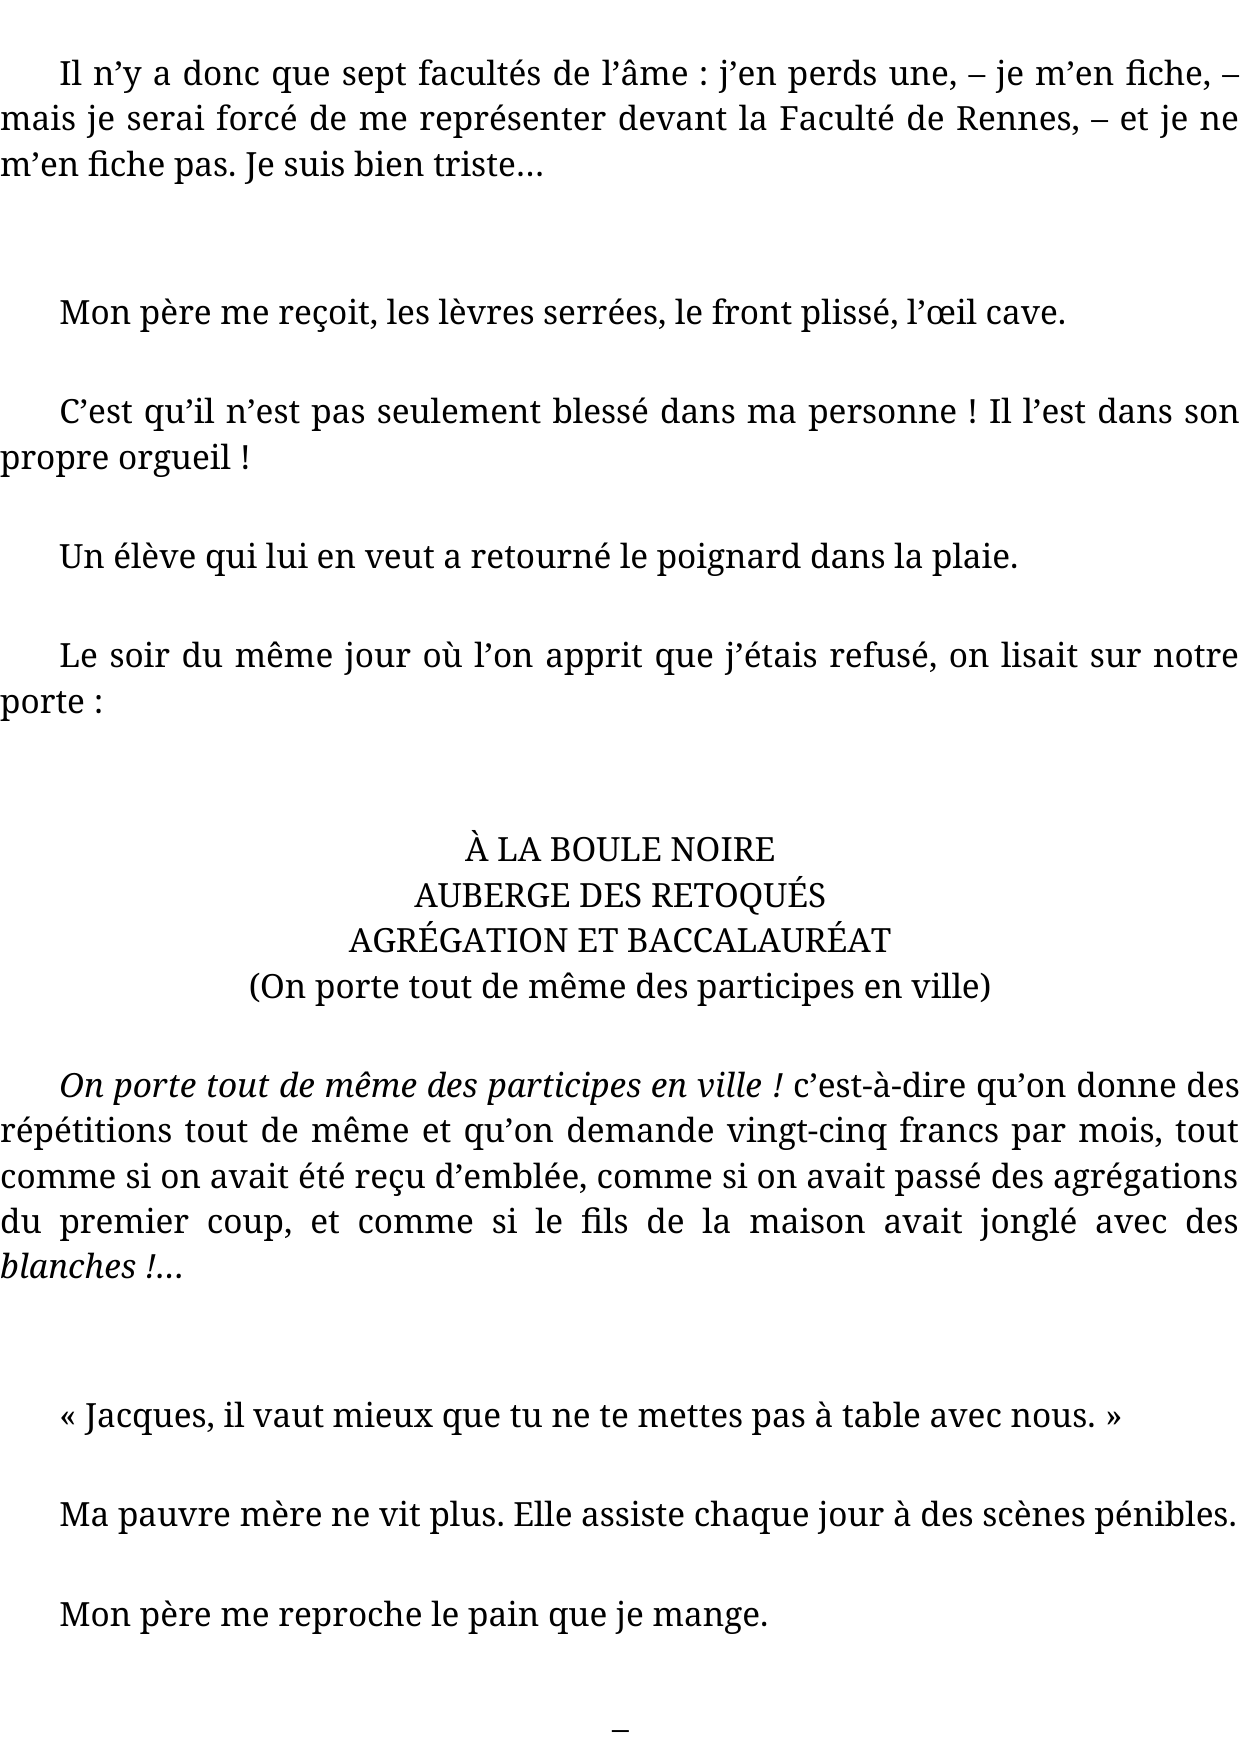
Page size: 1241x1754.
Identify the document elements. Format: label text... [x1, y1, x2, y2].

text Un élève qui lui en veut a retourné le poignard dans la plaie. [0, 533, 1240, 578]
text (On porte tout de même des participes en ville) [0, 962, 1240, 1008]
text « Jacques, il vaut mieux que tu ne te mettes pas à table avec nous. » [0, 1392, 1240, 1437]
text Mon père me reproche le pain que je mange. [0, 1590, 1240, 1636]
text On porte tout de même des participes en ville ! c’est-à-dire qu’on donne des répétitions tout de même et qu’on demande vingt-cinq francs par mois, tout comme si on avait été reçu d’emblée, comme si on avait passé des agrégations du premier coup, et comme si le fils de la maison avait jonglé avec des blanches !… [0, 1062, 1240, 1289]
text Il n’y a donc que sept facultés de l’âme : j’en perds une, – je m’en fiche, – mais je serai forcé de me représenter devant la Faculté de Rennes, – et je ne m’en fiche pas. Je suis bien triste… [0, 49, 1240, 186]
text C’est qu’il n’est pas seulement blessé dans ma personne ! Il l’est dans son propre orgueil ! [0, 388, 1240, 479]
text Ma pauvre mère ne vit plus. Elle assiste chaque jour à des scènes pénibles. [0, 1491, 1240, 1537]
text AUBERGE DES RETOQUÉS [0, 872, 1240, 917]
text Mon père me reçoit, les lèvres serrées, le front plissé, l’œil cave. [0, 289, 1240, 334]
text À LA BOULE NOIRE [0, 826, 1240, 872]
text AGRÉGATION ET BACCALAURÉAT [0, 917, 1240, 962]
text Le soir du même jour où l’on apprit que j’étais refusé, on lisait sur notre porte : [0, 632, 1240, 723]
